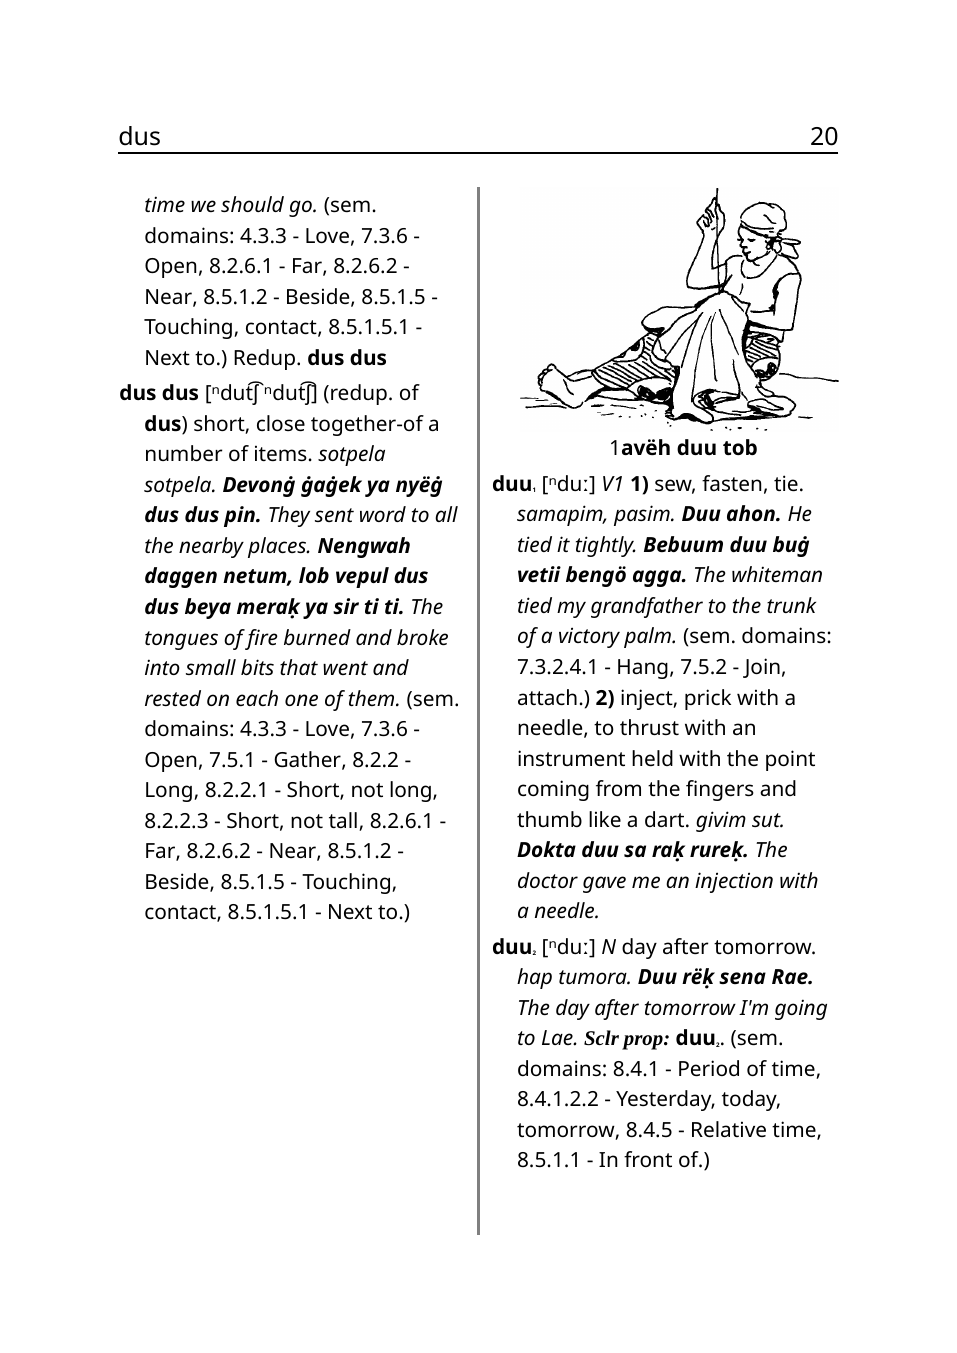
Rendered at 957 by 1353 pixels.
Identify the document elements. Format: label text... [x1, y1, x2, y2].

text dus dus [ⁿdut͡ʃ ⁿdut͡ʃ] (redup. of dus) short, close together-of a number of items. sotpela sotpela. Devonġ ġaġek ya nyëġ dus dus pin. They sent word to all the nearby places. Nengwah daggen netum, lob vepul dus dus beya meraḳ ya sir ti ti. The tongues of fire burned and broke into small bits that went and rested on each one of them. (sem. domains: 4.3.3 - Love, 7.3.6 - Open, 7.5.1 - Gather, 8.2.2 - Long, 8.2.2.1 - Short, not long, 8.2.2.3 - Short, not tall, 8.2.6.1 - Far, 8.2.6.2 - Near, 8.5.1.2 - Beside, 8.5.1.5 - Touching, contact, 8.5.1.5.1 - Next to.) [119, 375, 465, 930]
picture [519, 187, 839, 432]
text duu2 [ⁿduː] N day after tomorrow. hap tumora. Duu rëḳ sena Rae. The day after tomorrow I'm going to Lae. Sclr prop: duu2. (sem. domains: 8.4.1 - Period of time, 8.4.1.2.2 - Yesterday, today, tomorrow, 8.4.5 - Relative time, 8.5.1.1 - In front of.) [492, 929, 837, 1178]
text duu1 [ⁿduː] V1 1) sew, fasten, tie. samapim, pasim. Duu ahon. He tied it tightly. Bebuum duu buġ vetii bengö agga. The whiteman tied my grandfather to the trunk of a victory palm. (sem. domains: 7.3.2.4.1 - Hang, 7.5.2 - Join, attach.) 2) inject, prick with a needle, to thrust with an instrument held with the point coming from the fingers and thumb like a dart. givim sut. Dokta duu sa raḳ rureḳ. The doctor gave me an injection with a needle. [492, 188, 837, 929]
text 1avëh duu tob [529, 432, 837, 466]
text time we should go. (sem. domains: 4.3.3 - Love, 7.3.6 - Open, 8.2.6.1 - Far, 8.2.6.2 - Near, 8.5.1.2 - Beside, 8.5.1.5 - Touching, contact, 8.5.1.5.1 - Next to.) Redup. dus dus [119, 188, 465, 375]
